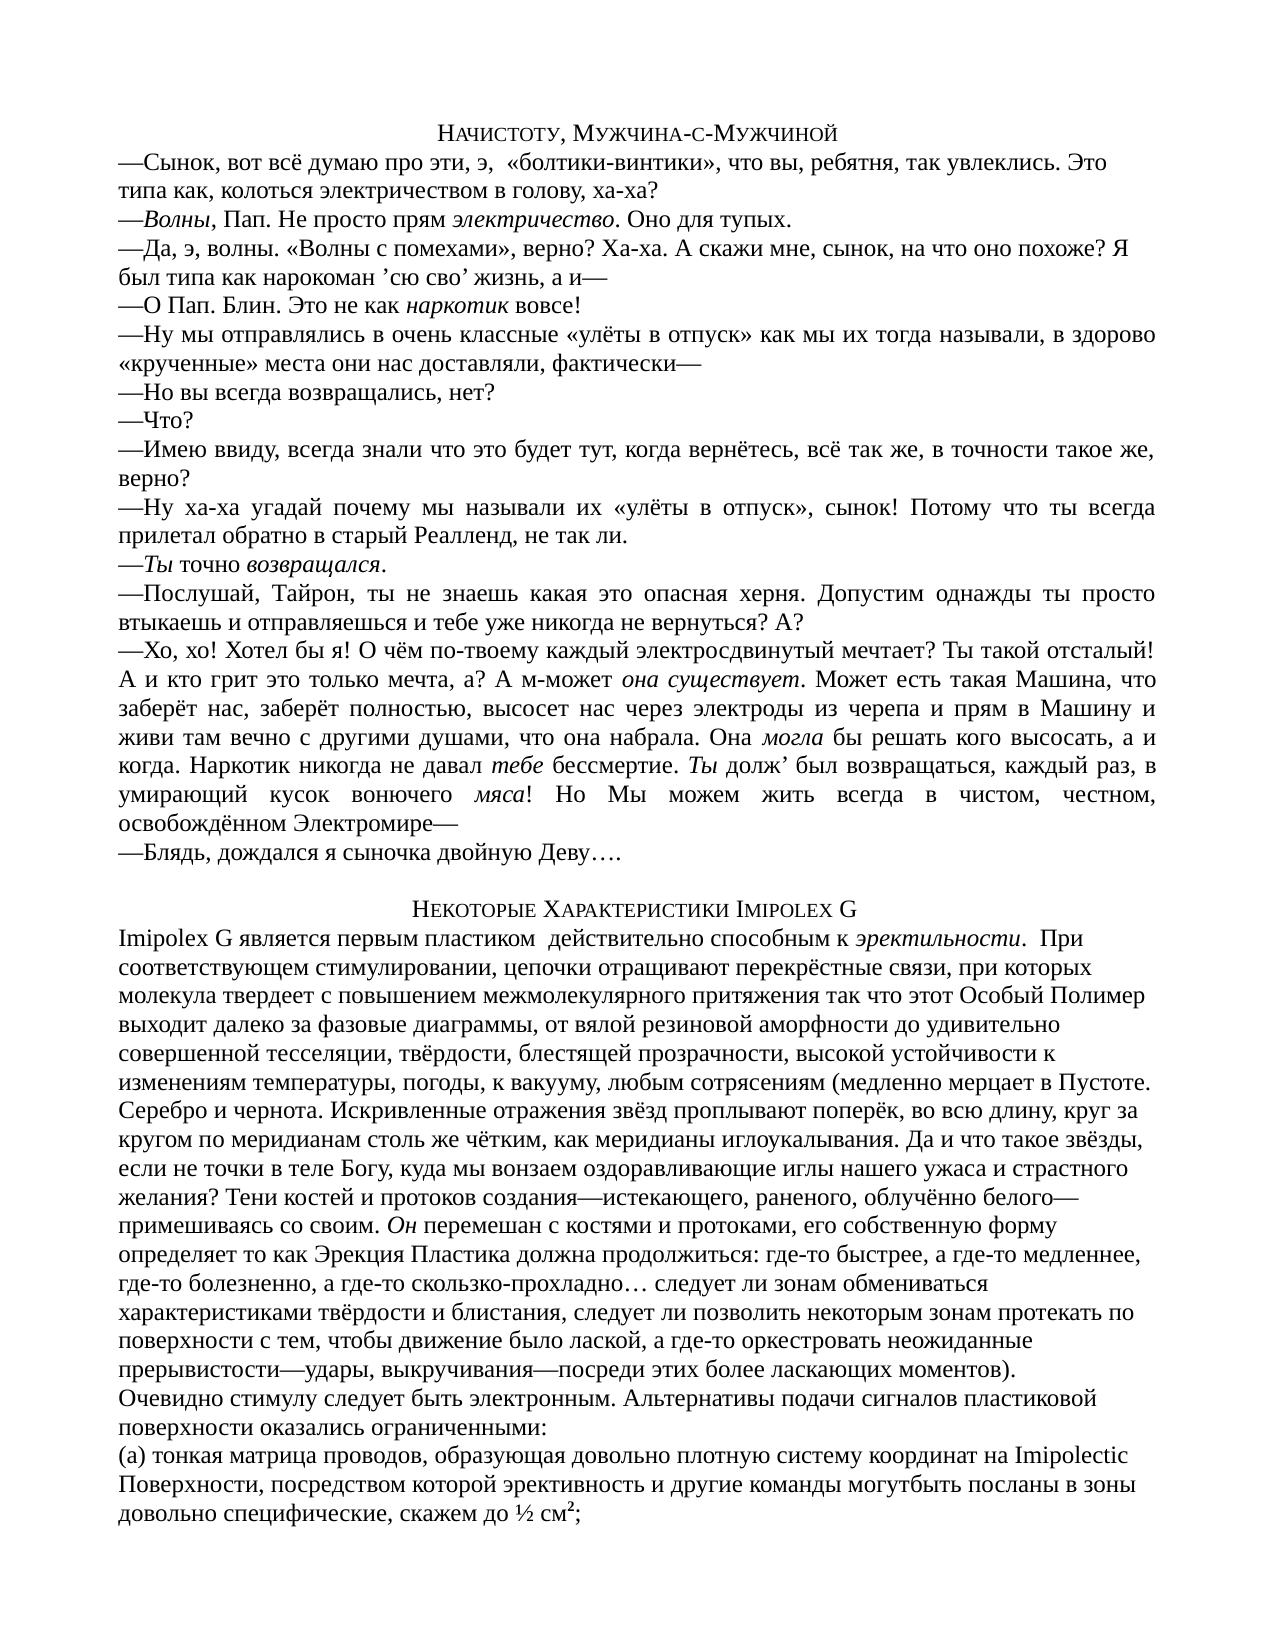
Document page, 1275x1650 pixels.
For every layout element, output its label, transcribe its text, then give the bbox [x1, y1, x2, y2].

text —Послушай, Тайрон, ты не знаешь какая это опасная херня. Допустим однажды ты просто втыкаешь и отправляешься и тебе уже никогда не вернуться? А? [118, 578, 1157, 636]
text —Ну мы отправлялись в очень классные «улёты в отпуск» как мы их тогда называли, в здорово «крученные» места они нас доставляли, фактически— [118, 319, 1157, 377]
text (а) тонкая матрица проводов, образующая довольно плотную систему координат на Imipolectic Поверхности, посредством которой эрективность и другие команды могутбыть посланы в зоны довольно специфические, скажем до ½ см2; [118, 1441, 1157, 1527]
text —О Пап. Блин. Это не как наркотик вовсе! [118, 291, 1157, 319]
text —Волны, Пап. Не просто прям электричество. Оно для тупых. [118, 204, 1157, 233]
text —Да, э, волны. «Волны с помехами», верно? Ха-ха. А скажи мне, сынок, на что оно похоже? Я был типа как нарокоман ’сю сво’ жизнь, а и— [118, 233, 1157, 291]
text Некоторые Характеристики Imipolex G [118, 894, 1157, 923]
text —Ты точно возвращался. [118, 549, 1157, 578]
text Начистоту, Мужчина-с-Мужчиной [118, 118, 1157, 147]
text —Сынок, вот всё думаю про эти, э, «болтики-винтики», что вы, ребятня, так увлеклись. Это типа как, колоться электричеством в голову, ха-ха? [118, 147, 1157, 204]
text —Что? [118, 406, 1157, 434]
text Очевидно стимулу следует быть электронным. Альтернативы подачи сигналов пластиковой поверхности оказались ограниченными: [118, 1383, 1157, 1441]
text —Имею ввиду, всегда знали что это будет тут, когда вернётесь, всё так же, в точности такое же, верно? [118, 434, 1157, 492]
text —Хо, хо! Хотел бы я! О чём по-твоему каждый электросдвинутый мечтает? Ты такой отсталый! А и кто грит это только мечта, а? А м-может она существует. Может есть такая Машина, что заберёт нас, заберёт полностью, высосет нас через электроды из черепа и прям в Машину и живи там вечно с другими душами, что она набрала. Она могла бы решать кого высосать, а и когда. Наркотик никогда не давал тебе бессмертие. Ты долж’ был возвращаться, каждый раз, в умирающий кусок вонючего мяса! Но Мы можем жить всегда в чистом, честном, освобождённом Электромире— [118, 636, 1157, 837]
text —Блядь, дождался я сыночка двойную Деву…. [118, 837, 1157, 866]
text Imipolex G является первым пластиком действительно способным к эректильности. При соответствующем стимулировании, цепочки отращивают перекрёстные связи, при которых молекула твердеет с повышением межмолекулярного притяжения так что этот Особый Полимер выходит далеко за фазовые диаграммы, от вялой резиновой аморфности до удивительно совершенной тесселяции, твёрдости, блестящей прозрачности, высокой устойчивости к изменениям температуры, погоды, к вакууму, любым сотрясениям (медленно мерцает в Пустоте. Серебро и чернота. Искривленные отражения звёзд проплывают поперёк, во всю длину, круг за кругом по меридианам столь же чётким, как меридианы иглоукалывания. Да и что такое звёзды, если не точки в теле Богу, куда мы вонзаем оздоравливающие иглы нашего ужаса и страстного желания? Тени костей и протоков создания—истекающего, раненого, облучённо белого—примешиваясь со своим. Он перемешан с костями и протоками, его собственную форму определяет то как Эрекция Пластика должна продолжиться: где-то быстрее, а где-то медленнее, где-то болезненно, а где-то скользко-прохладно… следует ли зонам обмениваться характеристиками твёрдости и блистания, следует ли позволить некоторым зонам протекать по поверхности с тем, чтобы движение было лаской, а где-то оркестровать неожиданные прерывистости—удары, выкручивания—посреди этих более ласкающих моментов). [118, 923, 1157, 1383]
text —Ну ха-ха угадай почему мы называли их «улёты в отпуск», сынок! Потому что ты всегда прилетал обратно в старый Реалленд, не так ли. [118, 492, 1157, 549]
text —Но вы всегда возвращались, нет? [118, 377, 1157, 406]
